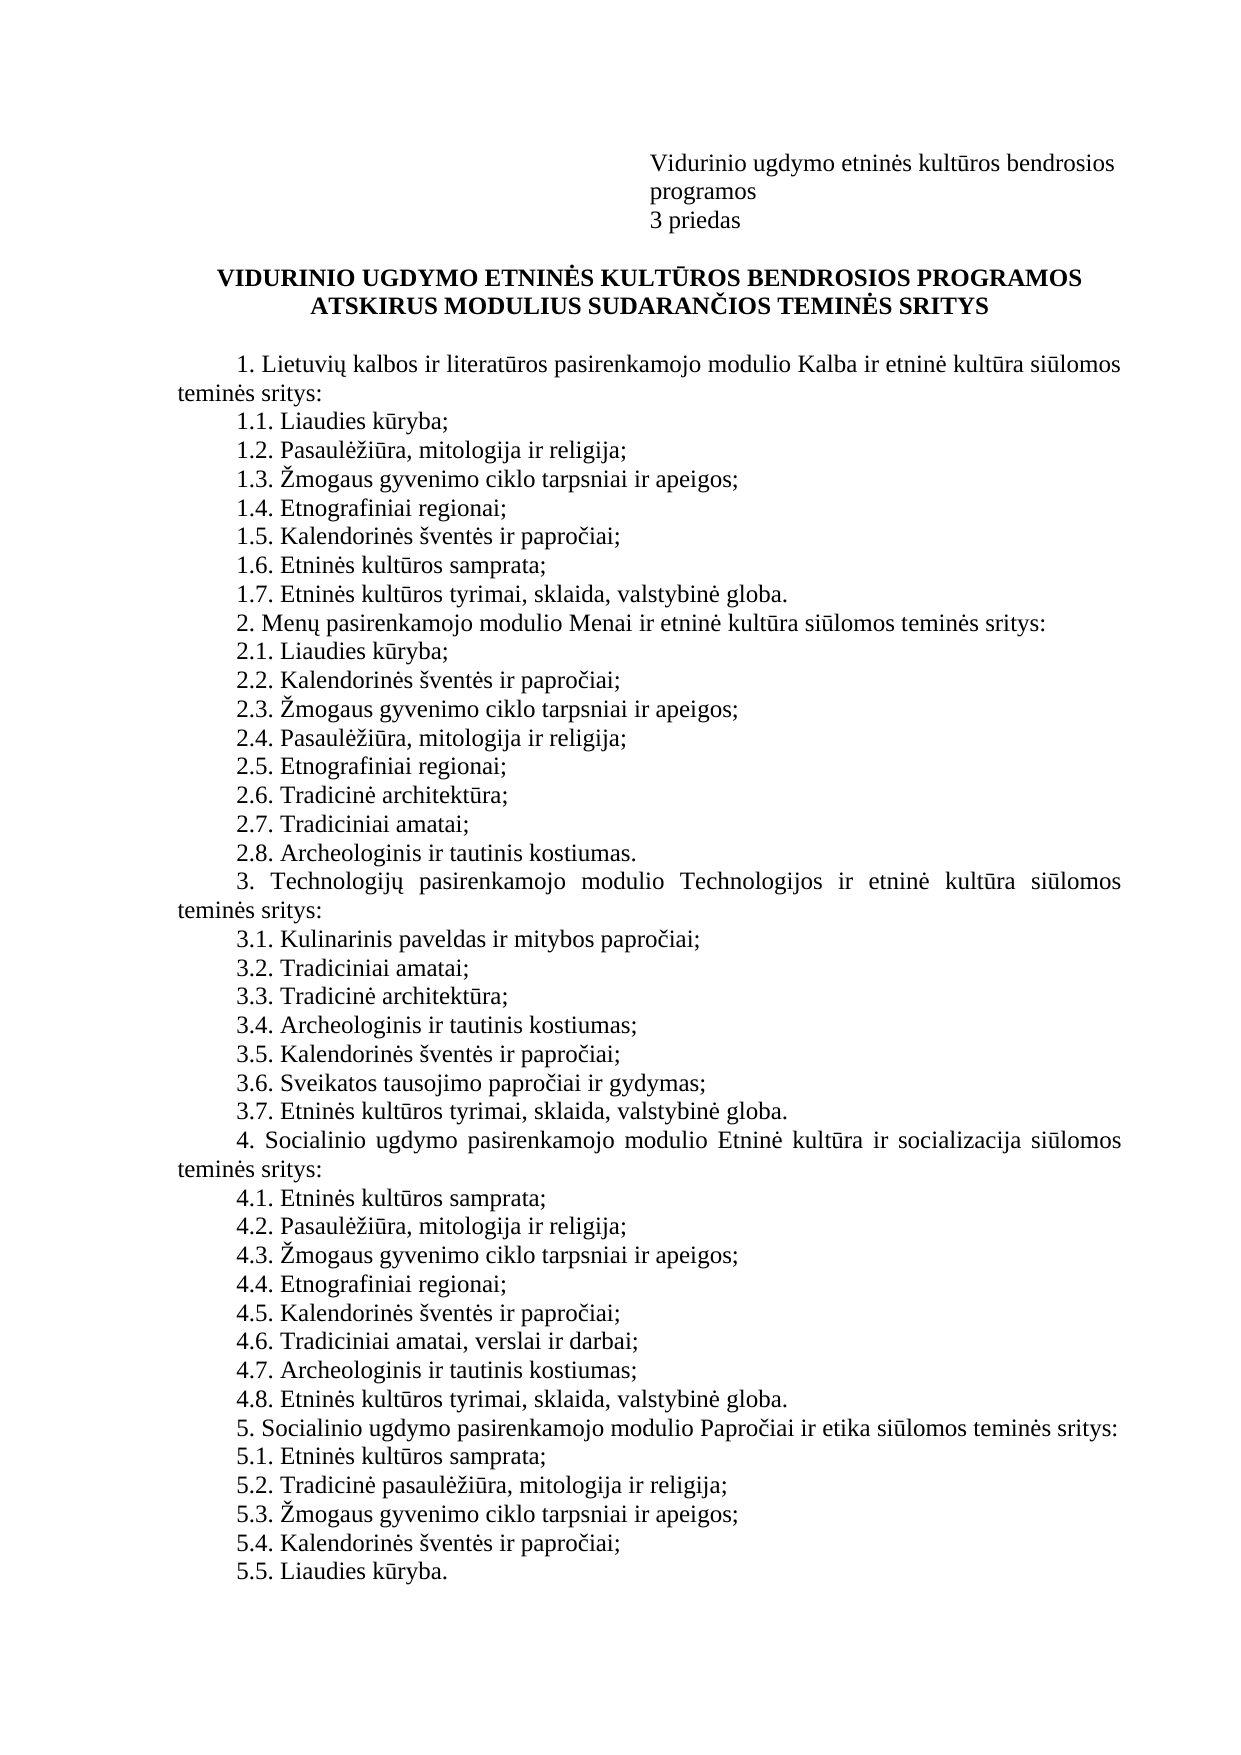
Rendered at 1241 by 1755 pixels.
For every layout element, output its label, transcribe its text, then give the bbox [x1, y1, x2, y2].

text 5.4. Kalendorinės šventės ir papročiai; [177, 1528, 1122, 1556]
text 5.3. Žmogaus gyvenimo ciklo tarpsniai ir apeigos; [177, 1499, 1122, 1528]
text 5.1. Etninės kultūros samprata; [177, 1441, 1122, 1470]
text 1.3. Žmogaus gyvenimo ciklo tarpsniai ir apeigos; [177, 464, 1122, 493]
text 1.1. Liaudies kūryba; [177, 406, 1122, 435]
text programos [649, 176, 1122, 205]
text 3.2. Tradiciniai amatai; [177, 953, 1122, 981]
text 5.2. Tradicinė pasaulėžiūra, mitologija ir religija; [177, 1470, 1122, 1499]
text 2.5. Etnografiniai regionai; [177, 751, 1122, 780]
text 3. Technologijų pasirenkamojo modulio Technologijos ir etninė kultūra siūlomos teminės sritys: [177, 866, 1122, 924]
text 3.6. Sveikatos tausojimo papročiai ir gydymas; [177, 1068, 1122, 1096]
text 4.3. Žmogaus gyvenimo ciklo tarpsniai ir apeigos; [177, 1240, 1122, 1269]
text 2.1. Liaudies kūryba; [177, 636, 1122, 665]
text 2.2. Kalendorinės šventės ir papročiai; [177, 665, 1122, 694]
text 3.4. Archeologinis ir tautinis kostiumas; [177, 1010, 1122, 1039]
text 3.7. Etninės kultūros tyrimai, sklaida, valstybinė globa. [177, 1096, 1122, 1125]
text 4.2. Pasaulėžiūra, mitologija ir religija; [177, 1211, 1122, 1240]
text 2. Menų pasirenkamojo modulio Menai ir etninė kultūra siūlomos teminės sritys: [177, 608, 1122, 636]
text 2.4. Pasaulėžiūra, mitologija ir religija; [177, 723, 1122, 751]
text 2.6. Tradicinė architektūra; [177, 780, 1122, 809]
text 5.5. Liaudies kūryba. [177, 1556, 1122, 1585]
text 2.8. Archeologinis ir tautinis kostiumas. [177, 838, 1122, 866]
text 3.5. Kalendorinės šventės ir papročiai; [177, 1039, 1122, 1068]
text 1. Lietuvių kalbos ir literatūros pasirenkamojo modulio Kalba ir etninė kultūra siūlomos teminės sritys: [177, 349, 1122, 406]
text Vidurinio ugdymo etninės kultūros bendrosios [649, 148, 1122, 176]
text 5. Socialinio ugdymo pasirenkamojo modulio Papročiai ir etika siūlomos teminės sritys: [177, 1413, 1122, 1441]
text 3.3. Tradicinė architektūra; [177, 981, 1122, 1010]
text 3 priedas [649, 205, 1122, 234]
text 4.5. Kalendorinės šventės ir papročiai; [177, 1298, 1122, 1326]
text 1.4. Etnografiniai regionai; [177, 493, 1122, 521]
text 4. Socialinio ugdymo pasirenkamojo modulio Etninė kultūra ir socializacija siūlomos teminės sritys: [177, 1125, 1122, 1183]
text 2.3. Žmogaus gyvenimo ciklo tarpsniai ir apeigos; [177, 694, 1122, 723]
text 4.4. Etnografiniai regionai; [177, 1269, 1122, 1298]
text Vidurinio ugdymo etninės kultūros bendrosios programos atskirus modulius sudarančios teminės sritys [177, 263, 1122, 320]
text 1.5. Kalendorinės šventės ir papročiai; [177, 521, 1122, 550]
text 1.6. Etninės kultūros samprata; [177, 550, 1122, 579]
text 4.6. Tradiciniai amatai, verslai ir darbai; [177, 1326, 1122, 1355]
text 1.2. Pasaulėžiūra, mitologija ir religija; [177, 435, 1122, 464]
text 4.7. Archeologinis ir tautinis kostiumas; [177, 1355, 1122, 1384]
text 4.8. Etninės kultūros tyrimai, sklaida, valstybinė globa. [177, 1384, 1122, 1413]
text 2.7. Tradiciniai amatai; [177, 809, 1122, 838]
text 3.1. Kulinarinis paveldas ir mitybos papročiai; [177, 924, 1122, 953]
text 4.1. Etninės kultūros samprata; [177, 1183, 1122, 1211]
text 1.7. Etninės kultūros tyrimai, sklaida, valstybinė globa. [177, 579, 1122, 608]
